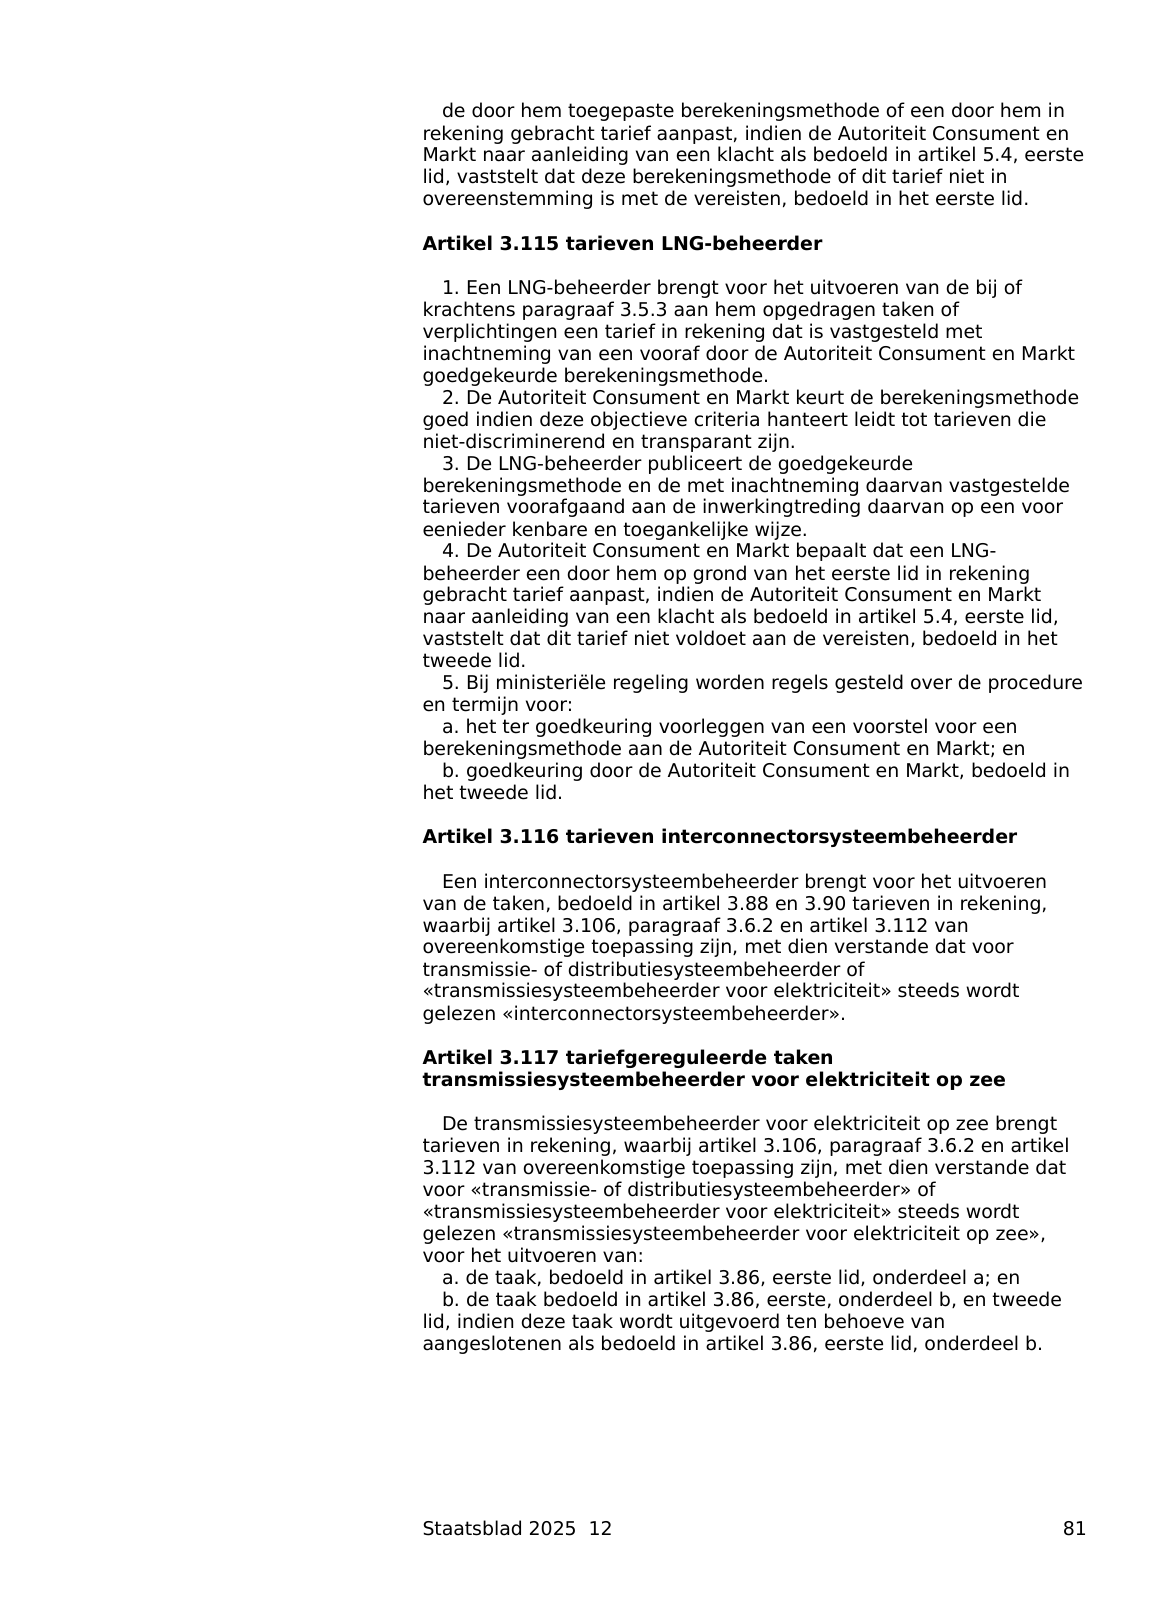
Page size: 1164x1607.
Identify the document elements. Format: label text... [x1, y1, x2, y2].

subtitle Artikel 3.117 tariefgereguleerde taken transmissiesysteembeheerder voor elektriciteit op zee [422, 1047, 1087, 1091]
text a. de taak, bedoeld in artikel 3.86, eerste lid, onderdeel a; en [422, 1267, 1087, 1288]
text De transmissiesysteembeheerder voor elektriciteit op zee brengt tarieven in rekening, waarbij artikel 3.106, paragraaf 3.6.2 en artikel 3.112 van overeenkomstige toepassing zijn, met dien verstande dat voor «transmissie- of distributiesysteembeheerder» of «transmissiesysteembeheerder voor elektriciteit» steeds wordt gelezen «transmissiesysteembeheerder voor elektriciteit op zee», voor het uitvoeren van: [422, 1113, 1087, 1267]
text 1. Een LNG-beheerder brengt voor het uitvoeren van de bij of krachtens paragraaf 3.5.3 aan hem opgedragen taken of verplichtingen een tarief in rekening dat is vastgesteld met inachtneming van een vooraf door de Autoriteit Consument en Markt goedgekeurde berekeningsmethode. [422, 277, 1087, 387]
text 2. De Autoriteit Consument en Markt keurt de berekeningsmethode goed indien deze objectieve criteria hanteert leidt tot tarieven die niet-discriminerend en transparant zijn. [422, 387, 1087, 452]
text 3. De LNG-beheerder publiceert de goedgekeurde berekeningsmethode en de met inachtneming daarvan vastgestelde tarieven voorafgaand aan de inwerkingtreding daarvan op een voor eenieder kenbare en toegankelijke wijze. [422, 452, 1087, 540]
text a. het ter goedkeuring voorleggen van een voorstel voor een berekeningsmethode aan de Autoriteit Consument en Markt; en [422, 716, 1087, 760]
text de door hem toegepaste berekeningsmethode of een door hem in rekening gebracht tarief aanpast, indien de Autoriteit Consument en Markt naar aanleiding van een klacht als bedoeld in artikel 5.4, eerste lid, vaststelt dat deze berekeningsmethode of dit tarief niet in overeenstemming is met de vereisten, bedoeld in het eerste lid. [422, 100, 1087, 210]
text 5. Bij ministeriële regeling worden regels gesteld over de procedure en termijn voor: [422, 672, 1087, 716]
text b. de taak bedoeld in artikel 3.86, eerste, onderdeel b, en tweede lid, indien deze taak wordt uitgevoerd ten behoeve van aangeslotenen als bedoeld in artikel 3.86, eerste lid, onderdeel b. [422, 1288, 1087, 1354]
text b. goedkeuring door de Autoriteit Consument en Markt, bedoeld in het tweede lid. [422, 760, 1087, 804]
subtitle Artikel 3.115 tarieven LNG-beheerder [422, 232, 1087, 254]
text Een interconnectorsysteembeheerder brengt voor het uitvoeren van de taken, bedoeld in artikel 3.88 en 3.90 tarieven in rekening, waarbij artikel 3.106, paragraaf 3.6.2 en artikel 3.112 van overeenkomstige toepassing zijn, met dien verstande dat voor transmissie- of distributiesysteembeheerder of «transmissiesysteembeheerder voor elektriciteit» steeds wordt gelezen «interconnectorsysteembeheerder». [422, 871, 1087, 1024]
text 4. De Autoriteit Consument en Markt bepaalt dat een LNG-beheerder een door hem op grond van het eerste lid in rekening gebracht tarief aanpast, indien de Autoriteit Consument en Markt naar aanleiding van een klacht als bedoeld in artikel 5.4, eerste lid, vaststelt dat dit tarief niet voldoet aan de vereisten, bedoeld in het tweede lid. [422, 540, 1087, 672]
subtitle Artikel 3.116 tarieven interconnectorsysteembeheerder [422, 826, 1087, 848]
